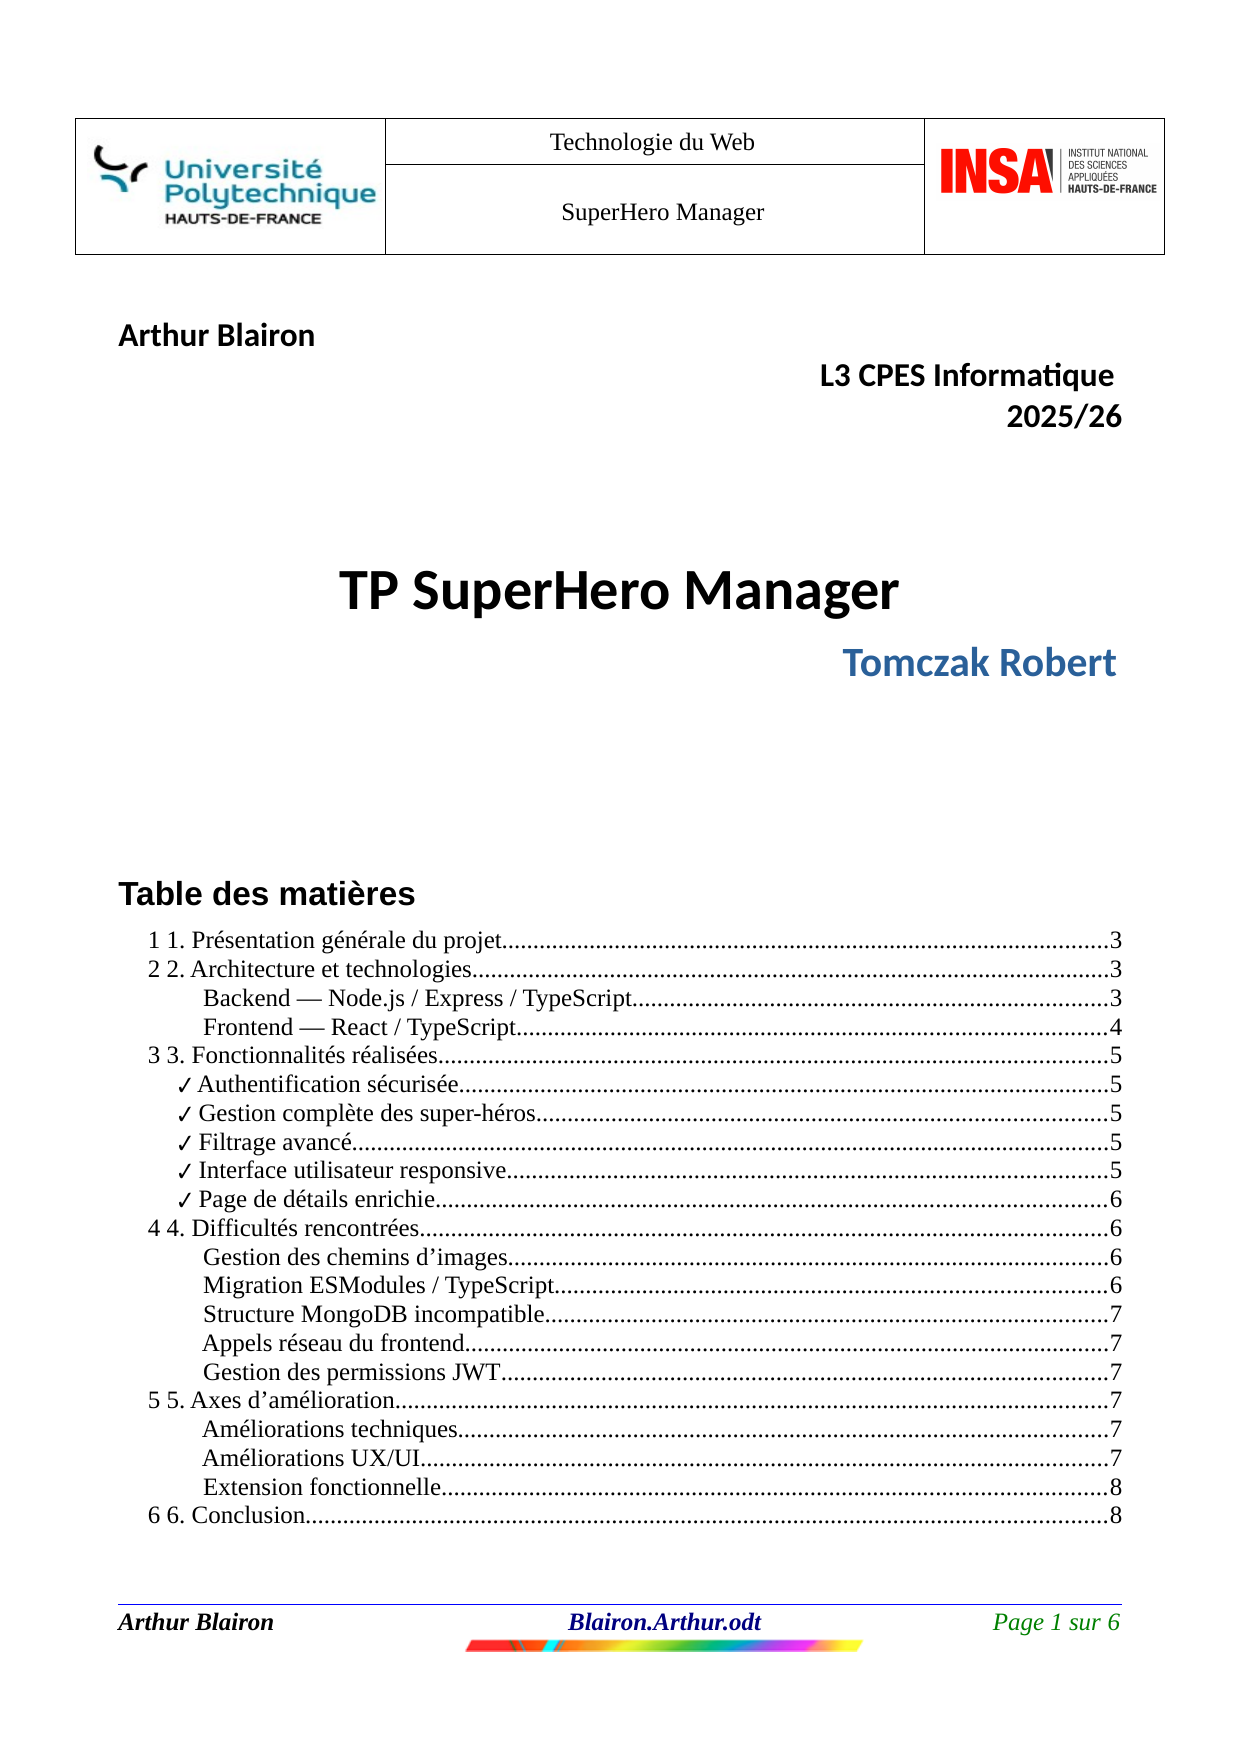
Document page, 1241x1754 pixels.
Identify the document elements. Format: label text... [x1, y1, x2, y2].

text ✔ Authentification sécurisée 5 [177, 1069, 1122, 1098]
text Arthur Blairon [118, 314, 1122, 354]
text 🔹 Extension fonctionnelle 8 [177, 1472, 1122, 1500]
text Tomczak Robert [118, 636, 1122, 687]
text ✔ Filtrage avancé 5 [177, 1127, 1122, 1155]
text 6 6. Conclusion 8 [148, 1500, 1122, 1529]
title TP SuperHero Manager [118, 552, 1122, 624]
text ✔ Gestion complète des super-héros 5 [177, 1098, 1122, 1127]
text 🔸 Appels réseau du frontend 7 [177, 1328, 1122, 1357]
text 🔸 Gestion des chemins d’images 6 [177, 1242, 1122, 1270]
text 2025/26 [118, 395, 1122, 436]
text L3 CPES Informatique [118, 354, 1122, 395]
text 🔹 Frontend — React / TypeScript 4 [177, 1012, 1122, 1040]
text 3 3. Fonctionnalités réalisées 5 [148, 1040, 1122, 1069]
text 5 5. Axes d’amélioration 7 [148, 1385, 1122, 1414]
text 🔹 Améliorations techniques 7 [177, 1414, 1122, 1443]
subtitle Table des matières [118, 874, 1122, 913]
text 🔸 Migration ESModules / TypeScript 6 [177, 1270, 1122, 1299]
text 🔸 Gestion des permissions JWT 7 [177, 1357, 1122, 1385]
text 🔹 Améliorations UX/UI 7 [177, 1443, 1122, 1472]
text 🔹 Backend — Node.js / Express / TypeScript 3 [177, 983, 1122, 1012]
text 4 4. Difficultés rencontrées 6 [148, 1213, 1122, 1242]
text ✔ Interface utilisateur responsive 5 [177, 1155, 1122, 1184]
text 2 2. Architecture et technologies 3 [148, 954, 1122, 983]
picture [463, 1639, 864, 1652]
picture [936, 143, 1161, 201]
text ✔ Page de détails enrichie 6 [177, 1184, 1122, 1213]
text 🔸 Structure MongoDB incompatible 7 [177, 1299, 1122, 1328]
picture [87, 126, 383, 247]
text 1 1. Présentation générale du projet 3 [148, 925, 1122, 954]
